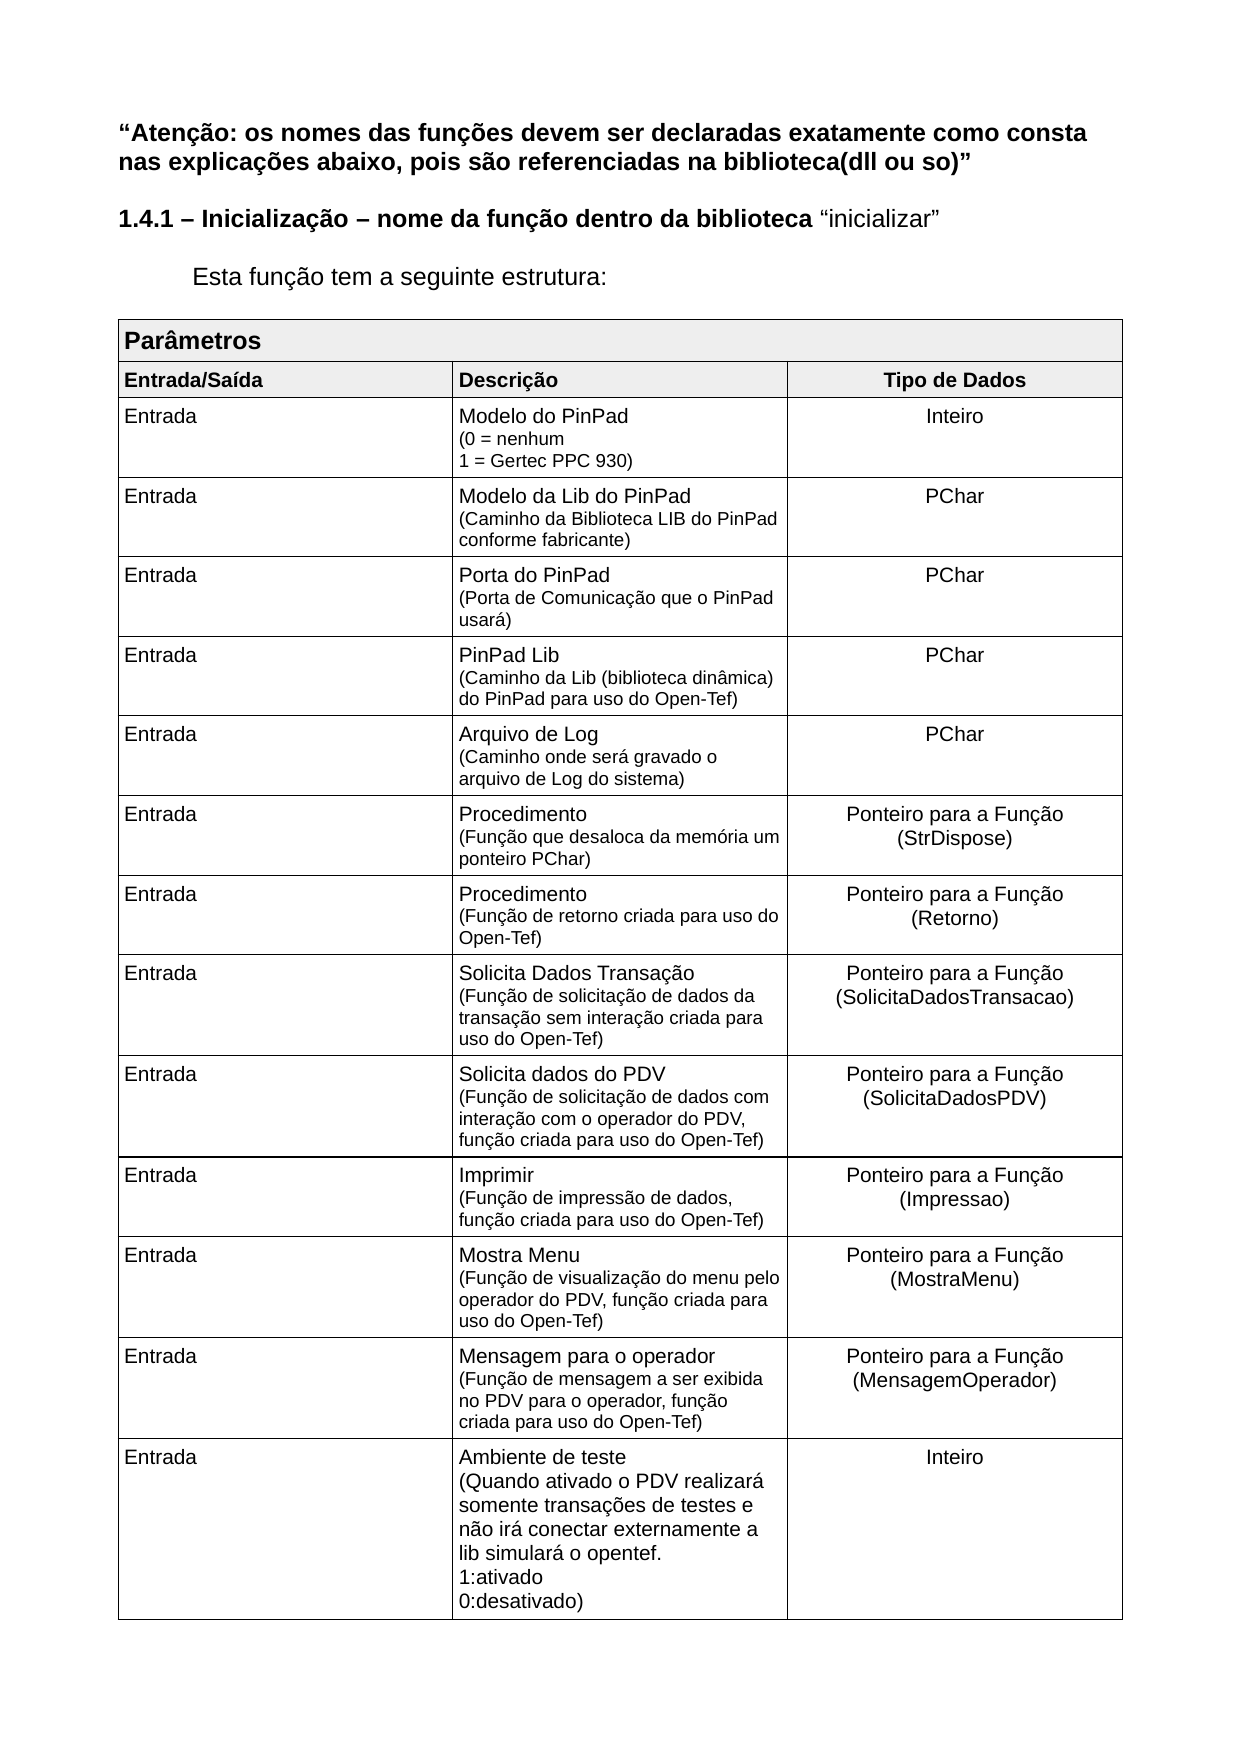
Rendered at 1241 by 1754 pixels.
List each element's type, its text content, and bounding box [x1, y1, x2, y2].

table_cell Ponteiro para a Função (MensagemOperador) [788, 1338, 1122, 1438]
table_cell Entrada [119, 955, 452, 1055]
table_cell Porta do PinPad (Porta de Comunicação que o PinPad usará) [453, 557, 787, 636]
table_cell Solicita dados do PDV (Função de solicitação de dados com interação com o operador do PDV, função criada para uso do Open-Tef) [453, 1056, 787, 1156]
table_cell PinPad Lib (Caminho da Lib (biblioteca dinâmica) do PinPad para uso do Open-Tef) [453, 637, 787, 715]
table_cell Ponteiro para a Função (Retorno) [788, 876, 1122, 954]
table_cell Entrada [119, 557, 452, 636]
table_cell Entrada [119, 637, 452, 715]
table_cell Entrada [119, 1237, 452, 1337]
table_cell Descrição [453, 362, 787, 397]
table_cell Arquivo de Log (Caminho onde será gravado o arquivo de Log do sistema) [453, 716, 787, 795]
table_cell Entrada [119, 1056, 452, 1156]
table_cell Solicita Dados Transação (Função de solicitação de dados da transação sem interação criada para uso do Open-Tef) [453, 955, 787, 1055]
table_cell Modelo do PinPad (0 = nenhum 1 = Gertec PPC 930) [453, 398, 787, 477]
text “Atenção: os nomes das funções devem ser declaradas exatamente como consta nas explicações abaixo, pois são referenciadas na biblioteca(dll ou so)” [118, 118, 1122, 176]
table_cell Modelo da Lib do PinPad (Caminho da Biblioteca LIB do PinPad conforme fabricante) [453, 478, 787, 556]
table_cell Entrada [119, 796, 452, 874]
table_cell Ponteiro para a Função (SolicitaDadosTransacao) [788, 955, 1122, 1055]
table_cell Mostra Menu (Função de visualização do menu pelo operador do PDV, função criada para uso do Open-Tef) [453, 1237, 787, 1337]
table_cell Ponteiro para a Função (MostraMenu) [788, 1237, 1122, 1337]
table_cell Ponteiro para a Função (StrDispose) [788, 796, 1122, 874]
table_cell Inteiro [788, 1439, 1122, 1618]
table_cell Procedimento (Função de retorno criada para uso do Open-Tef) [453, 876, 787, 954]
table_cell Entrada [119, 398, 452, 477]
table_cell Entrada [119, 478, 452, 556]
table_cell PChar [788, 637, 1122, 715]
table_cell Ambiente de teste (Quando ativado o PDV realizará somente transações de testes e não irá conectar externamente a lib simulará o opentef. 1:ativado 0:desativado) [453, 1439, 787, 1618]
table_cell PChar [788, 716, 1122, 795]
table_cell Entrada/Saída [119, 362, 452, 397]
table_cell Entrada [119, 1439, 452, 1618]
table_cell Ponteiro para a Função (Impressao) [788, 1158, 1122, 1236]
table_cell Mensagem para o operador (Função de mensagem a ser exibida no PDV para o operador, função criada para uso do Open-Tef) [453, 1338, 787, 1438]
table_cell PChar [788, 478, 1122, 556]
table_cell Ponteiro para a Função (SolicitaDadosPDV) [788, 1056, 1122, 1156]
table_cell Entrada [119, 1158, 452, 1236]
table_cell Inteiro [788, 398, 1122, 477]
table_cell Entrada [119, 716, 452, 795]
table_cell Entrada [119, 1338, 452, 1438]
table_cell Entrada [119, 876, 452, 954]
table_cell Tipo de Dados [788, 362, 1122, 397]
table_cell Imprimir (Função de impressão de dados, função criada para uso do Open-Tef) [453, 1158, 787, 1236]
text 1.4.1 – Inicialização – nome da função dentro da biblioteca “inicializar” [118, 204, 1122, 233]
table_header Parâmetros [119, 320, 1122, 361]
table_cell Procedimento (Função que desaloca da memória um ponteiro PChar) [453, 796, 787, 874]
text Esta função tem a seguinte estrutura: [118, 262, 1122, 291]
table_cell PChar [788, 557, 1122, 636]
